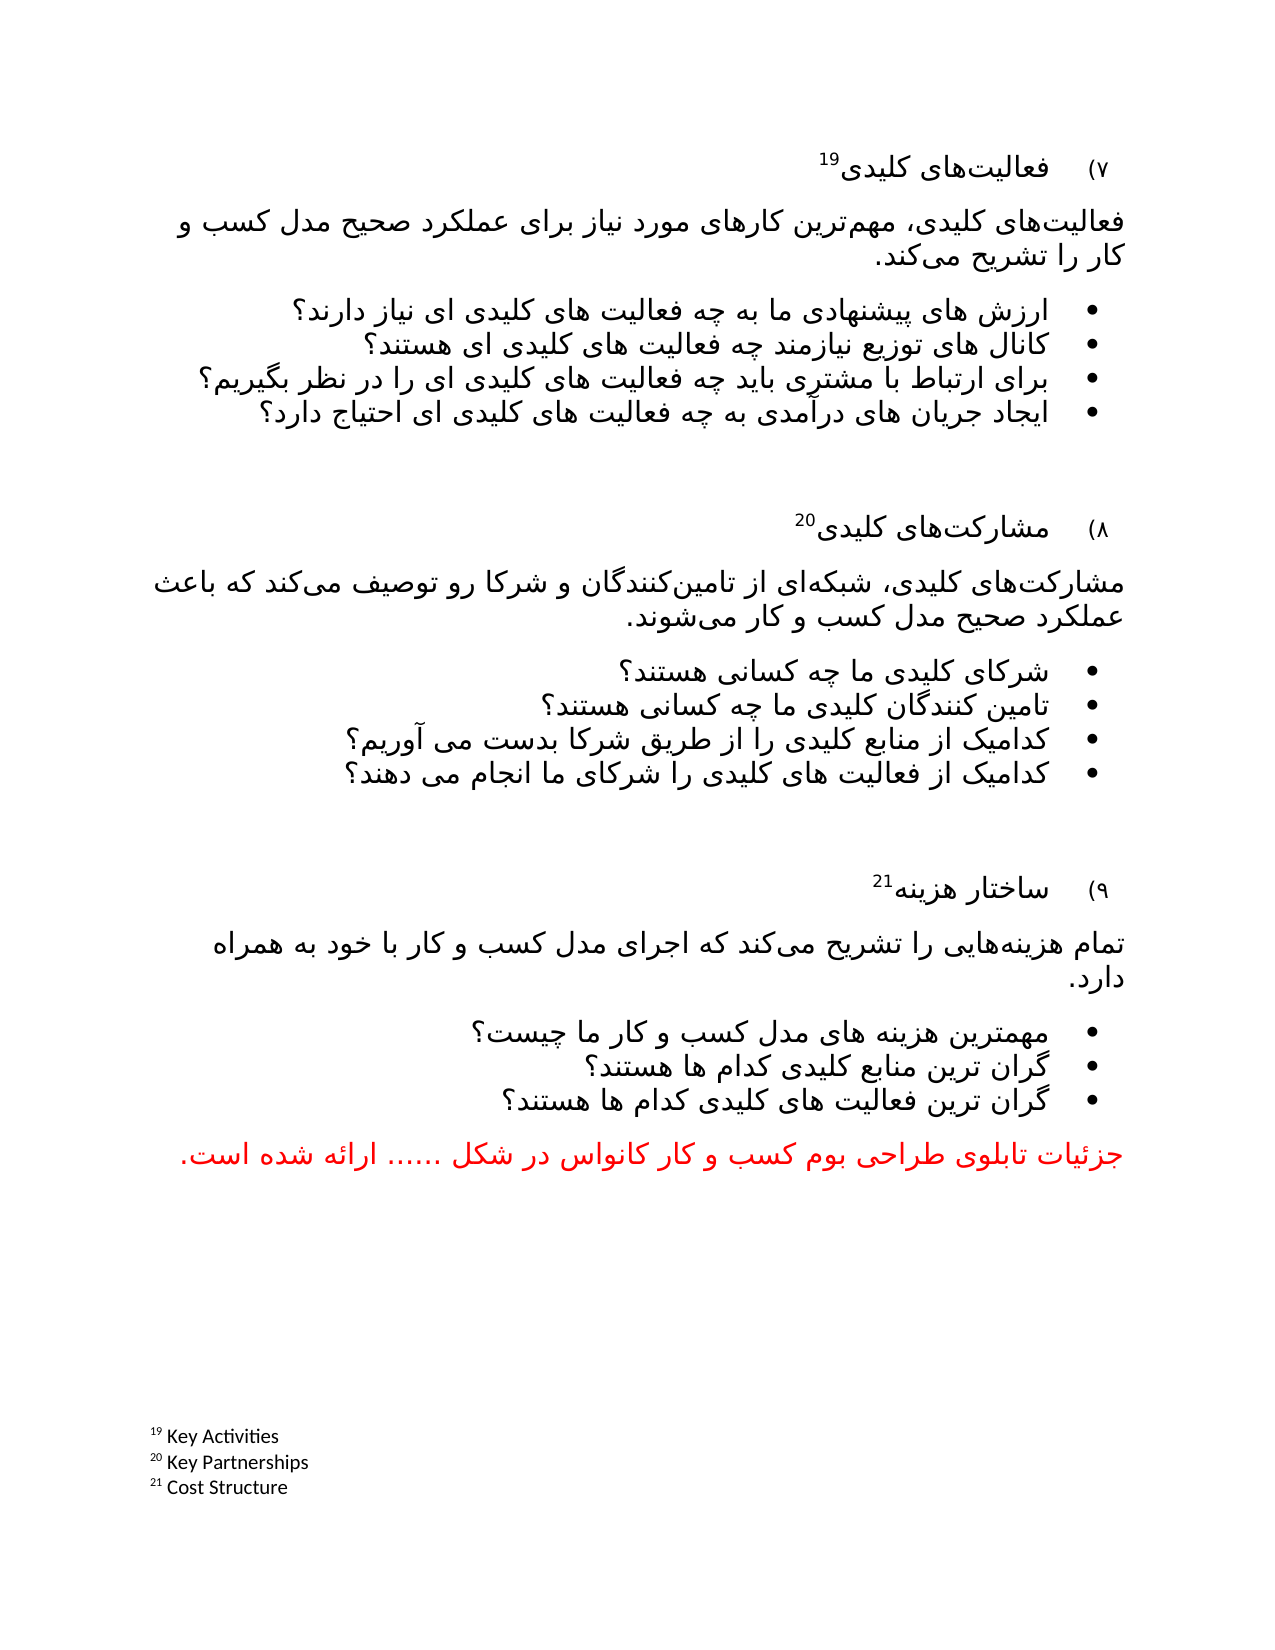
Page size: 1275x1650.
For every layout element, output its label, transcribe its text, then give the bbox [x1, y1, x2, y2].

list تامین کنندگان کلیدی ما چه کسانی هستند؟ [150, 688, 1087, 722]
list کدامیک از منابع کلیدی را از طریق شرکا بدست می آوریم؟ [150, 722, 1087, 756]
list برای ارتباط با مشتری باید چه فعالیت های کلیدی ای را در نظر بگیریم؟ [150, 361, 1087, 395]
list ایجاد جریان های درآمدی به چه فعالیت های کلیدی ای احتیاج دارد؟ [150, 395, 1087, 429]
list مهمترین هزینه های مدل کسب و کار ما چیست؟ [150, 1015, 1087, 1049]
list شرکای کلیدی ما چه کسانی هستند؟ [150, 654, 1087, 688]
list گران ترین فعالیت های کلیدی کدام ها هستند؟ [150, 1083, 1087, 1117]
list مشارکت‌های کلیدی [150, 511, 1087, 545]
list کدامیک از فعالیت های کلیدی را شرکای ما انجام می دهند؟ [150, 756, 1087, 790]
text فعالیت‌های کلیدی، مهم‌ترین کارهای مورد نیاز برای عملکرد صحیح مدل کسب و کار را تشریح می‌کند. [150, 205, 1125, 273]
list ساختار هزینه [150, 871, 1087, 905]
text تمام هزینه‌هایی را تشریح می‌کند که اجرای مدل کسب و کار با خود به همراه دارد. [150, 926, 1125, 994]
list فعالیت‌های کلیدی [150, 150, 1087, 184]
list Cost Structure [150, 1474, 1125, 1500]
list کانال های توزیع نیازمند چه فعالیت های کلیدی ای هستند؟ [150, 327, 1087, 361]
text مشارکت‌های کلیدی، شبکه‌ای از تامین‌کنندگان و شرکا رو توصیف می‌کند که باعث عملکرد صحیح مدل کسب و کار می‌شوند. [150, 566, 1125, 633]
text جزئیات تابلوی طراحی بوم کسب و کار کانواس در شکل ...... ارائه شده است. [150, 1138, 1125, 1172]
list ارزش های پیشنهادی ما به چه فعالیت های کلیدی ای نیاز دارند؟ [150, 293, 1087, 327]
list Key Activities [150, 1424, 1125, 1449]
list گران ترین منابع کلیدی کدام ها هستند؟ [150, 1049, 1087, 1083]
list Key Partnerships [150, 1449, 1125, 1474]
